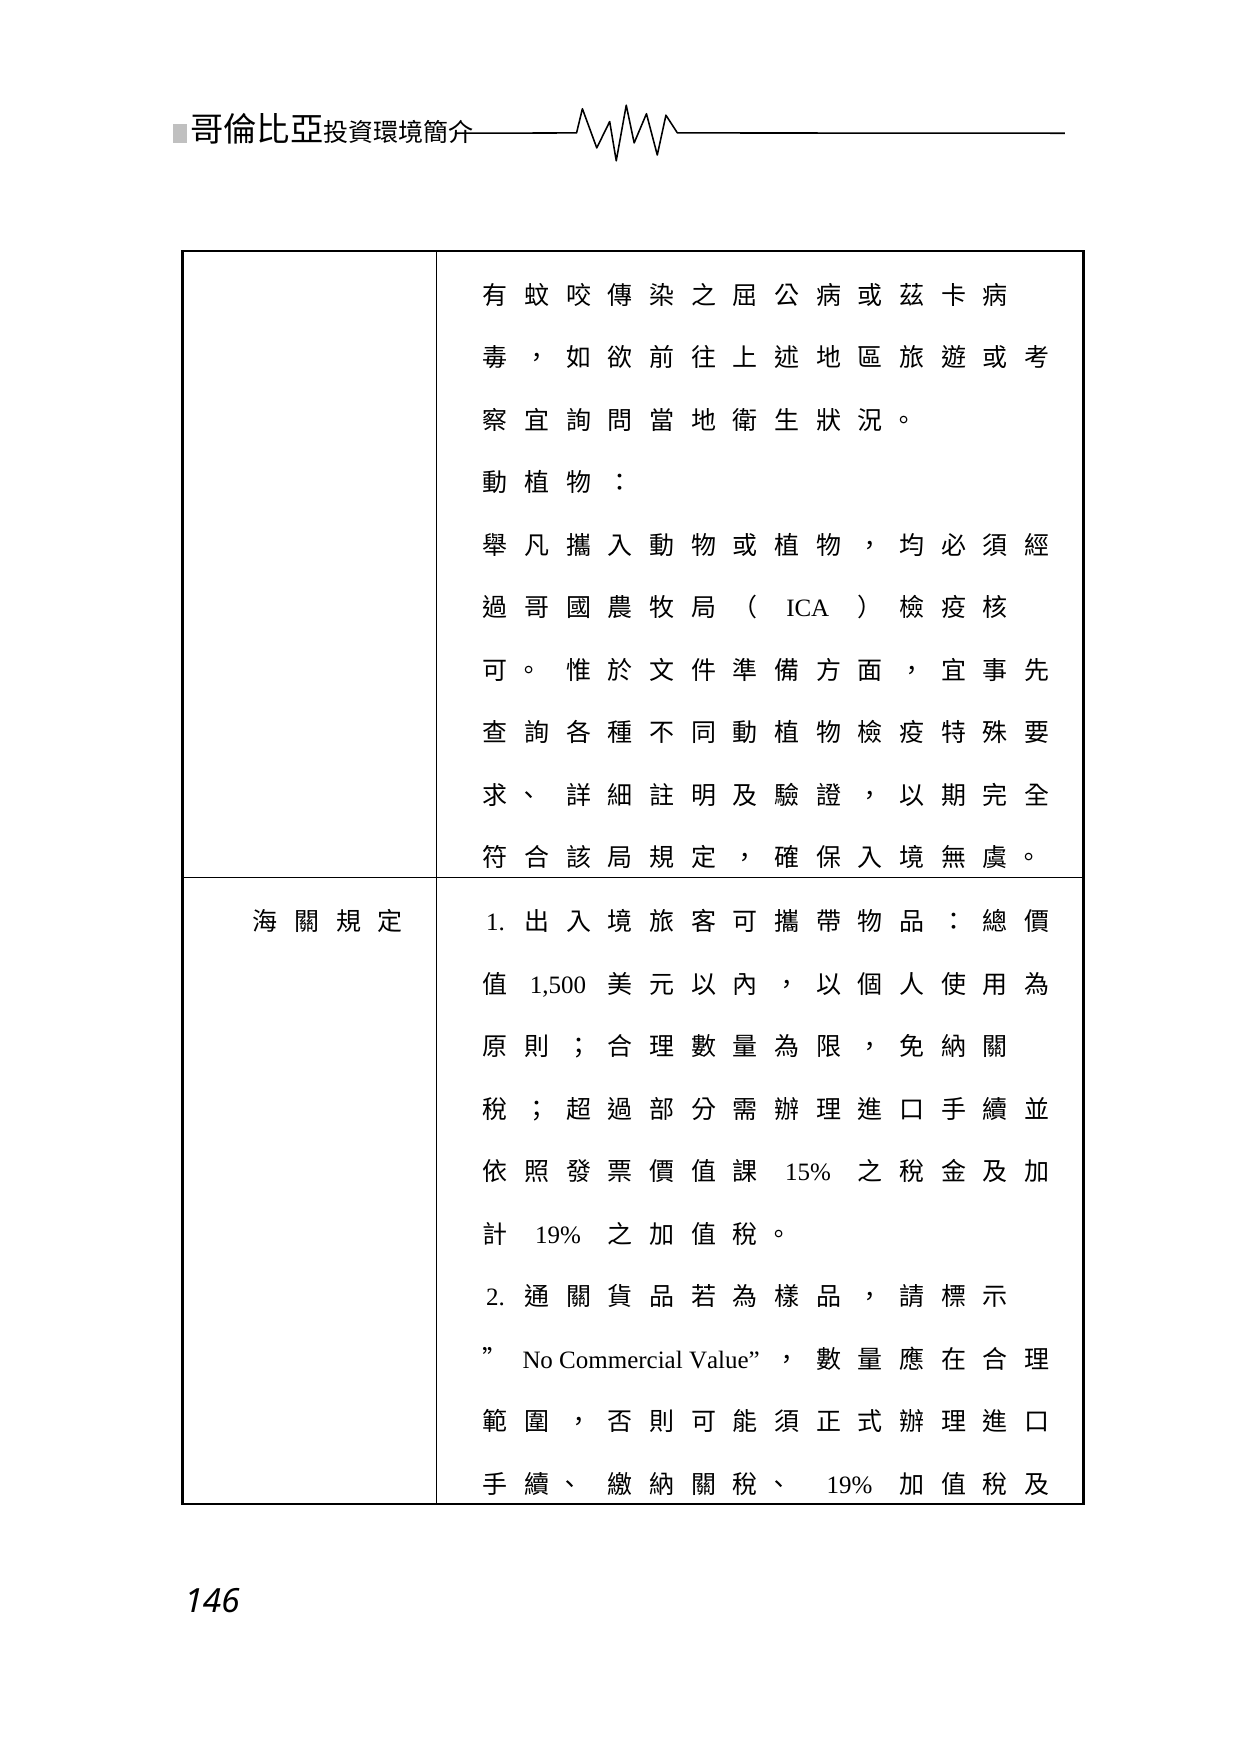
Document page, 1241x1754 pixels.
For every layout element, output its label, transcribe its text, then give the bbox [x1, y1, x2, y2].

table_cell 1.出入境旅客可攜帶物品：總價值1,500美元以內，以個人使用為原則；合理數量為限，免納關稅；超過部分需辦理進口手續並依照發票價值課15%之稅金及加計19%之加值稅。 2.通關貨品若為樣品，請標示”No Commercial Value”，數量應在合理範圍，否則可能須正式辦理進口手續、繳納關稅、19%加值稅及 [437, 878, 1082, 1503]
table_cell 海關規定 [184, 878, 436, 1503]
table_cell [184, 252, 436, 877]
table_cell 有蚊咬傳染之屈公病或茲卡病毒，如欲前往上述地區旅遊或考察宜詢問當地衛生狀況。 動植物： 舉凡攜入動物或植物，均必須經過哥國農牧局（ICA）檢疫核可。惟於文件準備方面，宜事先查詢各種不同動植物檢疫特殊要求、詳細註明及驗證，以期完全符合該局規定，確保入境無虞。 [437, 252, 1082, 877]
